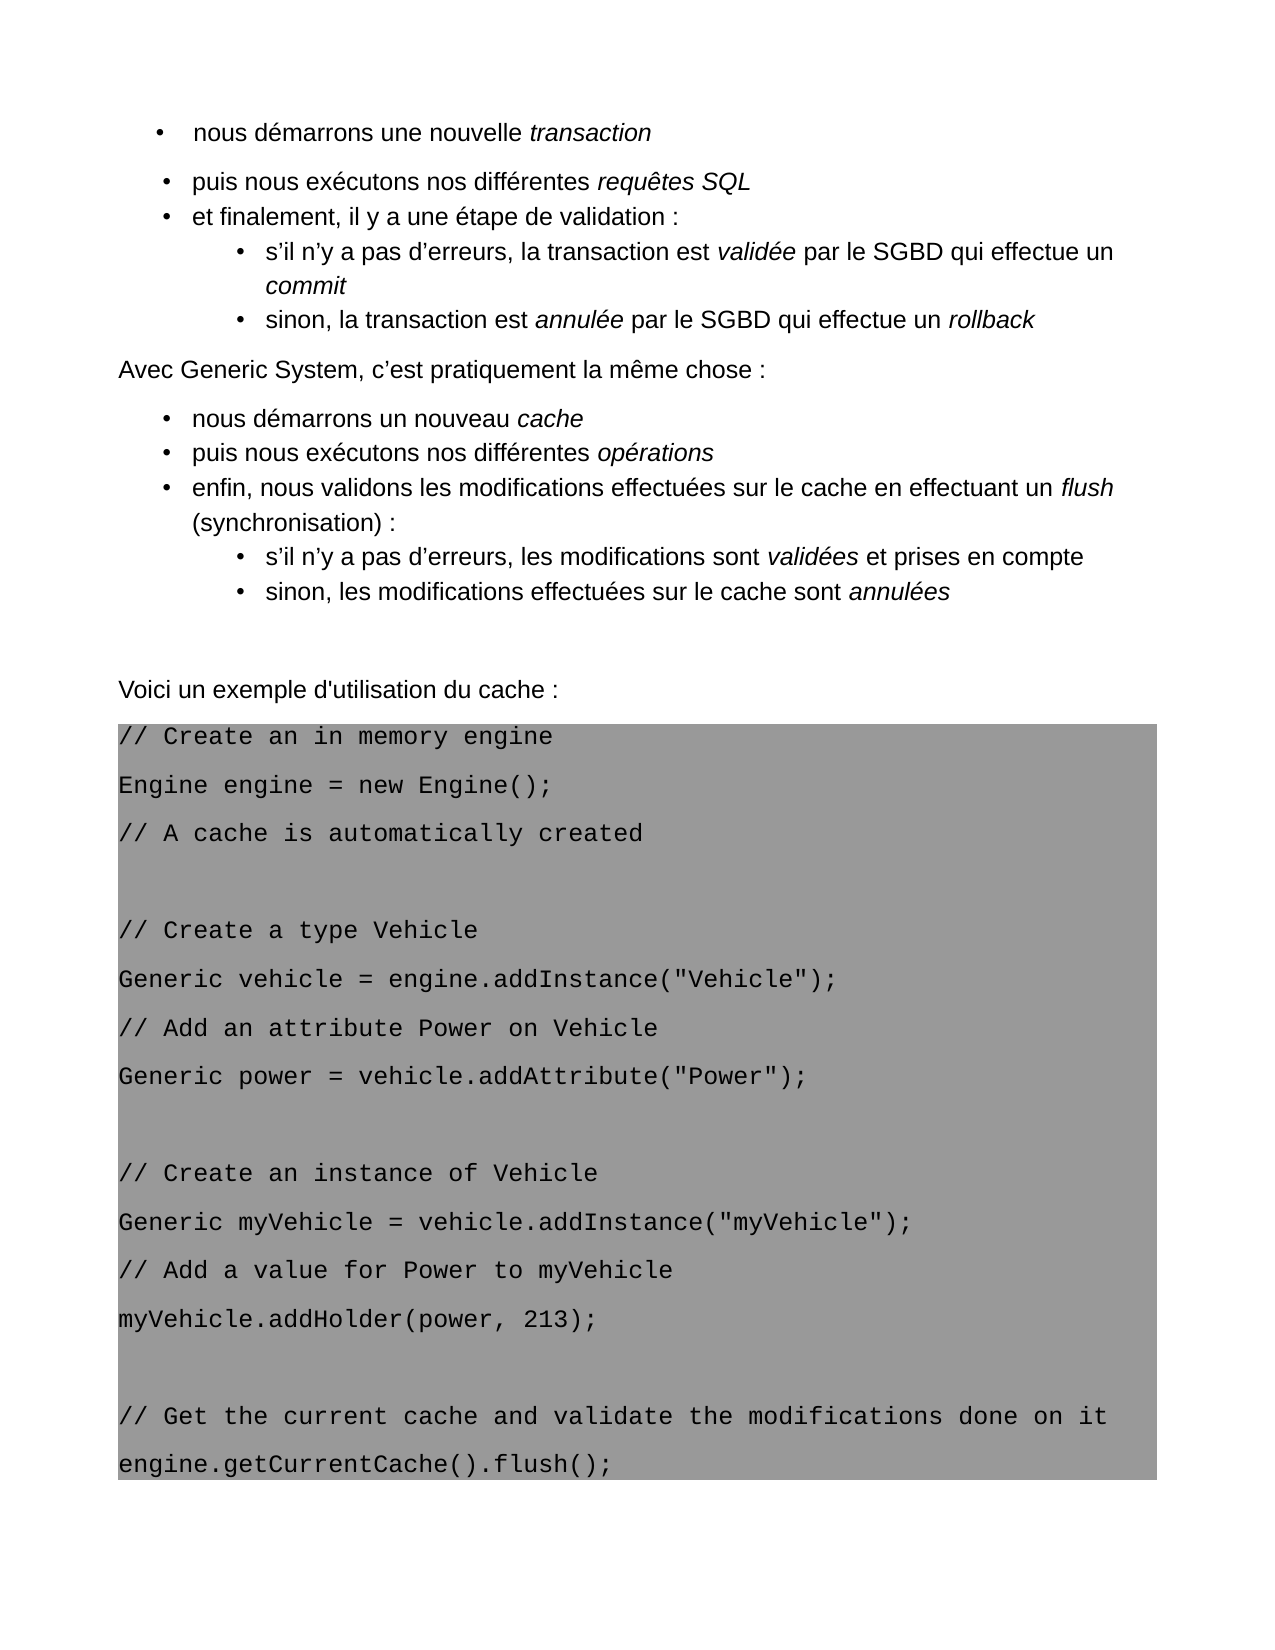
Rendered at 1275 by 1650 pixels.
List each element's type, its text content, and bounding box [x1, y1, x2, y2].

text // Add a value for Power to myVehicle [118, 1258, 1157, 1286]
list sinon, les modifications effectuées sur le cache sont annulées [236, 577, 1157, 605]
text // Create an instance of Vehicle [118, 1161, 1157, 1189]
text Generic power = vehicle.addAttribute("Power"); [118, 1064, 1157, 1092]
list s’il n’y a pas d’erreurs, les modifications sont validées et prises en compte [236, 542, 1157, 571]
text Avec Generic System, c’est pratiquement la même chose : [118, 355, 1157, 383]
text // Get the current cache and validate the modifications done on it [118, 1403, 1157, 1432]
list nous démarrons une nouvelle transaction [156, 118, 1157, 147]
text engine.getCurrentCache().flush(); [118, 1452, 1157, 1480]
text myVehicle.addHolder(power, 213); [118, 1306, 1157, 1335]
text // Create an in memory engine [118, 724, 1157, 752]
text // A cache is automatically created [118, 821, 1157, 849]
list puis nous exécutons nos différentes requêtes SQL [162, 167, 1157, 196]
list nous démarrons un nouveau cache [162, 404, 1157, 433]
text // Add an attribute Power on Vehicle [118, 1015, 1157, 1043]
text Generic vehicle = engine.addInstance("Vehicle"); [118, 967, 1157, 995]
list s’il n’y a pas d’erreurs, la transaction est validée par le SGBD qui effectue un commit [236, 236, 1157, 300]
list et finalement, il y a une étape de validation : [162, 202, 1157, 231]
list sinon, la transaction est annulée par le SGBD qui effectue un rollback [236, 306, 1157, 334]
text Voici un exemple d'utilisation du cache : [118, 675, 1157, 703]
text Engine engine = new Engine(); [118, 772, 1157, 801]
text Generic myVehicle = vehicle.addInstance("myVehicle"); [118, 1209, 1157, 1238]
list enfin, nous validons les modifications effectuées sur le cache en effectuant un flush (synchronisation) : [162, 473, 1157, 536]
text // Create a type Vehicle [118, 918, 1157, 946]
list puis nous exécutons nos différentes opérations [162, 438, 1157, 467]
